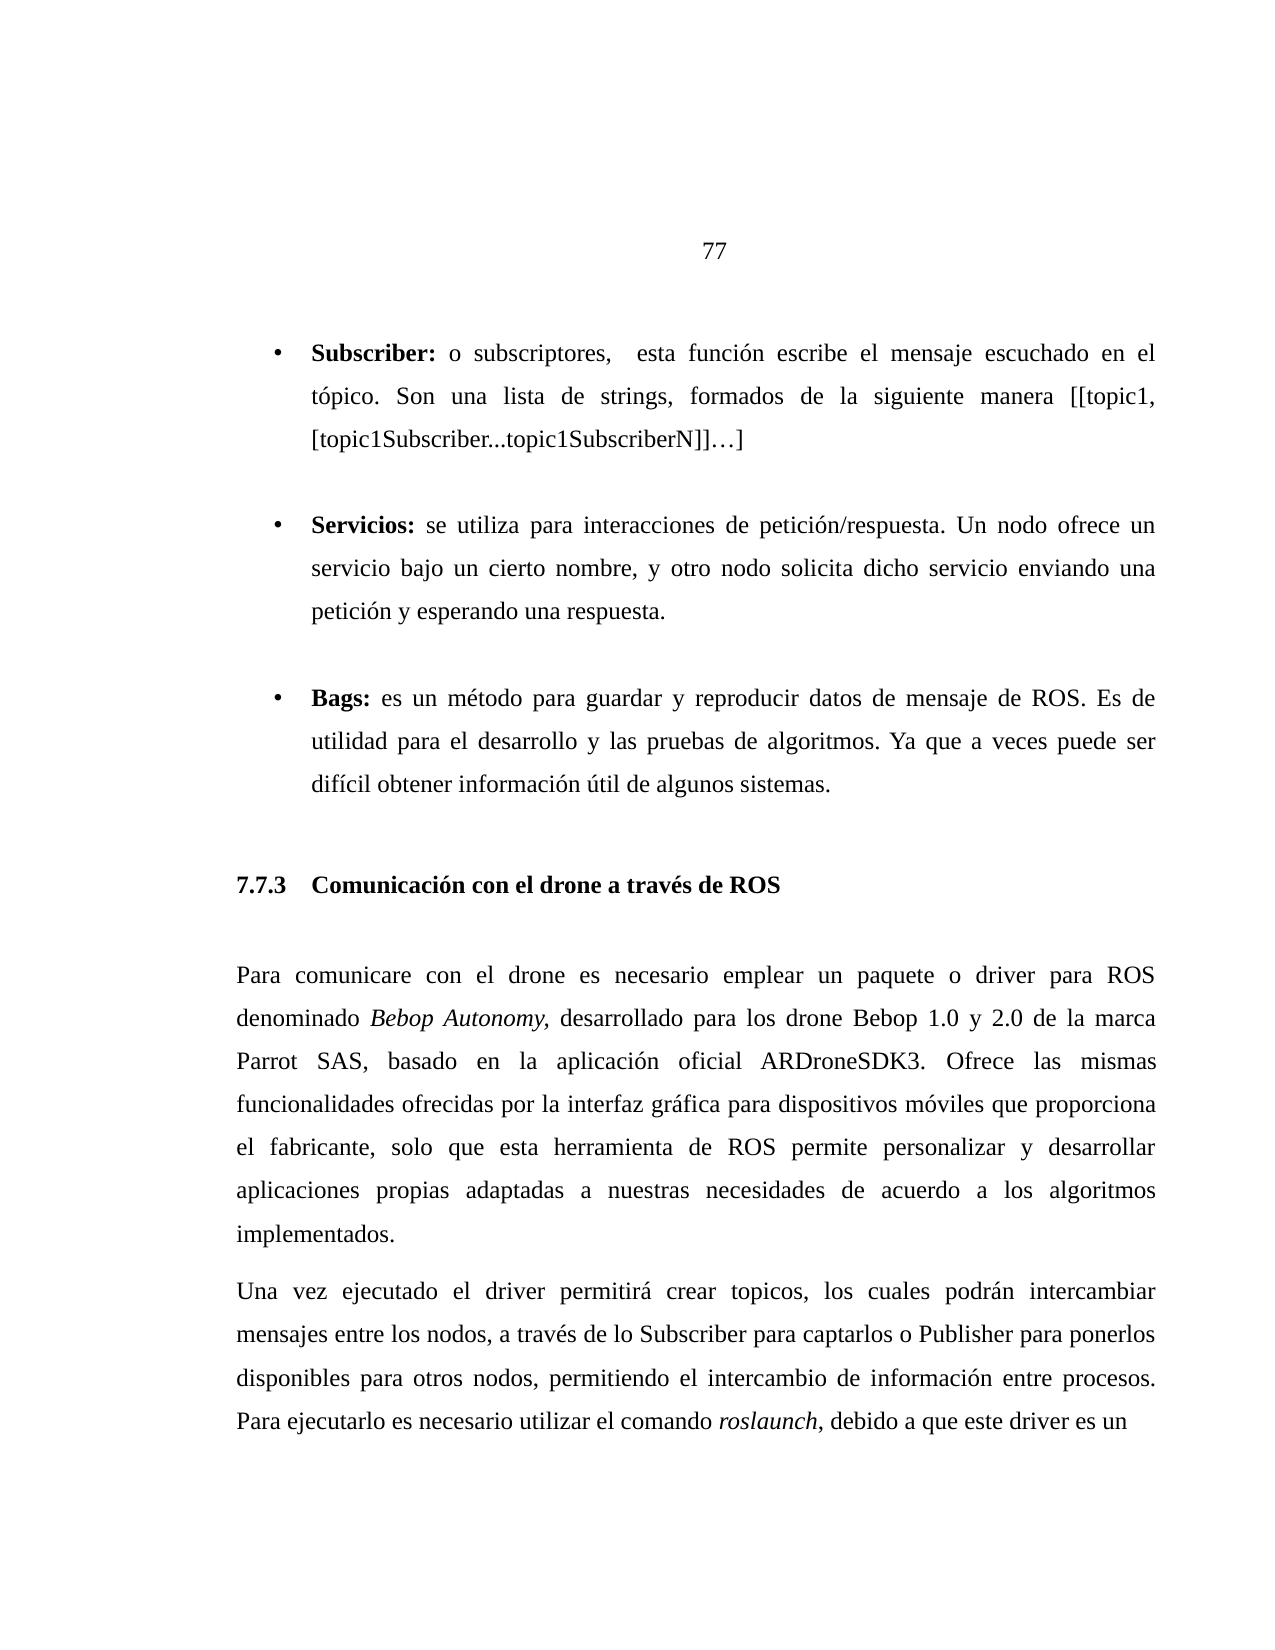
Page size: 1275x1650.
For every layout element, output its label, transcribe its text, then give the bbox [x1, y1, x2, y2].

list Bags: es un método para guardar y reproducir datos de mensaje de ROS. Es de utilidad para el desarrollo y las pruebas de algoritmos. Ya que a veces puede ser difícil obtener información útil de algunos sistemas. [274, 683, 1157, 798]
subtitle Comunicación con el drone a través de ROS [236, 870, 1157, 898]
text Una vez ejecutado el driver permitirá crear topicos, los cuales podrán intercambiar mensajes entre los nodos, a través de lo Subscriber para captarlos o Publisher para ponerlos disponibles para otros nodos, permitiendo el intercambio de información entre procesos. Para ejecutarlo es necesario utilizar el comando roslaunch, debido a que este driver es un [236, 1276, 1157, 1434]
text Para comunicare con el drone es necesario emplear un paquete o driver para ROS denominado Bebop Autonomy, desarrollado para los drone Bebop 1.0 y 2.0 de la marca Parrot SAS, basado en la aplicación oficial ARDroneSDK3. Ofrece las mismas funcionalidades ofrecidas por la interfaz gráfica para dispositivos móviles que proporciona el fabricante, solo que esta herramienta de ROS permite personalizar y desarrollar aplicaciones propias adaptadas a nuestras necesidades de acuerdo a los algoritmos implementados. [236, 960, 1157, 1247]
list Servicios: se utiliza para interacciones de petición/respuesta. Un nodo ofrece un servicio bajo un cierto nombre, y otro nodo solicita dicho servicio enviando una petición y esperando una respuesta. [274, 510, 1157, 625]
list Subscriber: o subscriptores, esta función escribe el mensaje escuchado en el tópico. Son una lista de strings, formados de la siguiente manera [[topic1, [topic1Subscriber...topic1SubscriberN]]…] [274, 338, 1157, 453]
